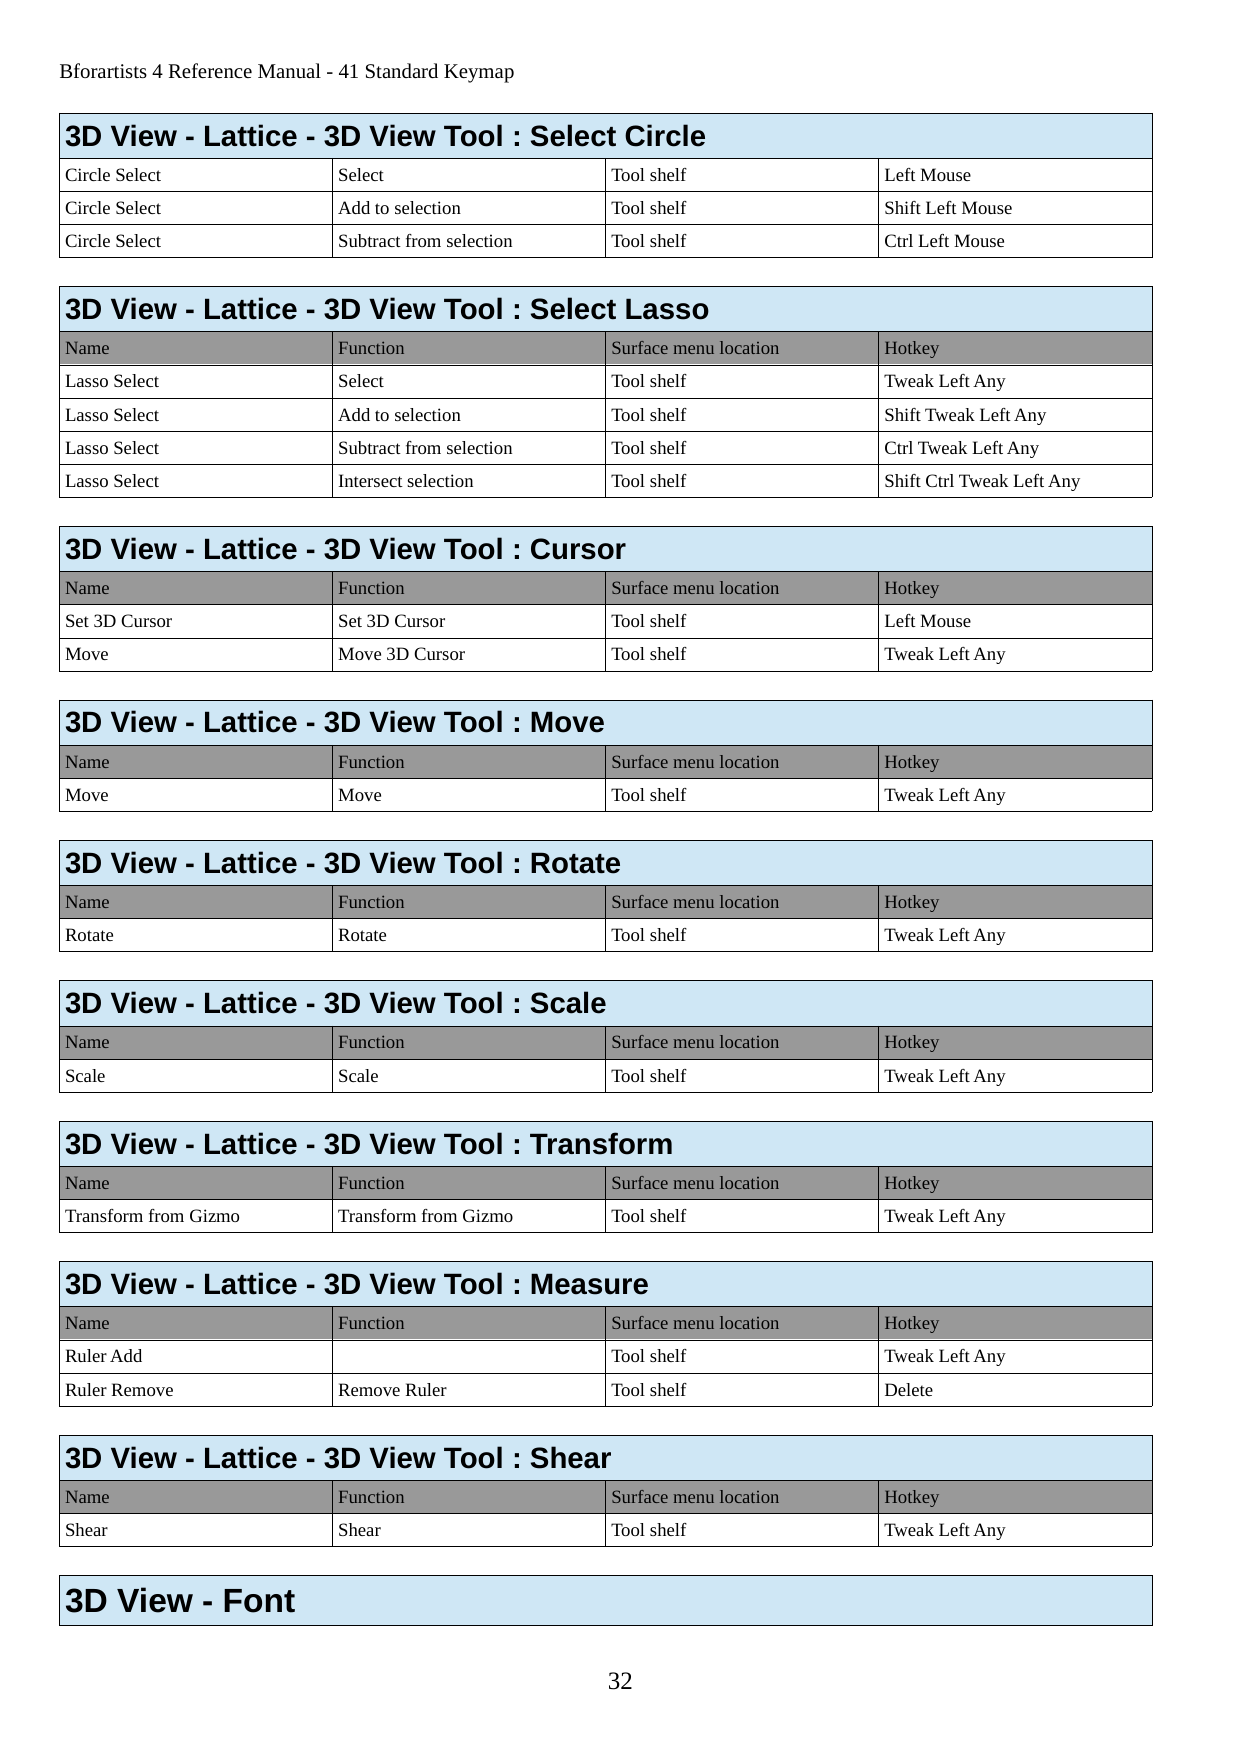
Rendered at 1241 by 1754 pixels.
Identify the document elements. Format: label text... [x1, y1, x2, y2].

table_cell Name [60, 1481, 332, 1513]
table_cell Surface menu location [606, 332, 878, 364]
table_cell Shear [60, 1514, 332, 1546]
table_cell Tool shelf [606, 639, 878, 671]
table_cell Tool shelf [606, 399, 878, 431]
table_cell Function [333, 332, 605, 364]
table_cell Hotkey [879, 746, 1152, 778]
table_header 3D View - Lattice - 3D View Tool : Select Lasso [60, 287, 1152, 331]
table_cell Move [333, 779, 605, 811]
table_cell Tool shelf [606, 159, 878, 191]
table_cell Subtract from selection [333, 432, 605, 464]
table_cell Scale [333, 1060, 605, 1092]
table_cell Tool shelf [606, 919, 878, 951]
table_cell Select [333, 159, 605, 191]
table_cell Intersect selection [333, 465, 605, 497]
table_cell Move [60, 779, 332, 811]
table_cell Shift Ctrl Tweak Left Any [879, 465, 1152, 497]
table_header 3D View - Lattice - 3D View Tool : Scale [60, 981, 1152, 1026]
table_cell Hotkey [879, 886, 1152, 918]
table_cell Function [333, 1307, 605, 1339]
table_cell Function [333, 1027, 605, 1059]
table_cell Set 3D Cursor [60, 605, 332, 637]
table_cell Tool shelf [606, 1060, 878, 1092]
table_cell Tool shelf [606, 192, 878, 224]
table_cell Tool shelf [606, 225, 878, 257]
table_cell Tool shelf [606, 465, 878, 497]
table_cell Function [333, 572, 605, 604]
table_cell Tweak Left Any [879, 779, 1152, 811]
table_cell Hotkey [879, 1481, 1152, 1513]
table_cell Select [333, 366, 605, 398]
table_cell Tool shelf [606, 1200, 878, 1232]
table_cell Left Mouse [879, 159, 1152, 191]
table_cell Left Mouse [879, 605, 1152, 637]
table_cell Hotkey [879, 332, 1152, 364]
table_cell Ruler Remove [60, 1374, 332, 1406]
table_cell Scale [60, 1060, 332, 1092]
table_cell Function [333, 1481, 605, 1513]
table_cell Set 3D Cursor [333, 605, 605, 637]
table_cell Circle Select [60, 192, 332, 224]
table_cell Surface menu location [606, 886, 878, 918]
table_cell Tool shelf [606, 779, 878, 811]
table_cell Shift Left Mouse [879, 192, 1152, 224]
table_cell Circle Select [60, 159, 332, 191]
table_cell Tweak Left Any [879, 1341, 1152, 1373]
table_cell Tweak Left Any [879, 639, 1152, 671]
table_header 3D View - Font [60, 1576, 1152, 1625]
table_cell Name [60, 886, 332, 918]
table_cell Tool shelf [606, 1514, 878, 1546]
table_cell Name [60, 332, 332, 364]
table_cell Tool shelf [606, 432, 878, 464]
table_cell Surface menu location [606, 572, 878, 604]
table_cell Lasso Select [60, 432, 332, 464]
table_cell Transform from Gizmo [333, 1200, 605, 1232]
table_cell Tool shelf [606, 605, 878, 637]
table_header 3D View - Lattice - 3D View Tool : Select Circle [60, 114, 1152, 158]
table_cell Name [60, 1167, 332, 1199]
table_cell Rotate [333, 919, 605, 951]
table_cell Hotkey [879, 1167, 1152, 1199]
table_cell Delete [879, 1374, 1152, 1406]
table_cell Add to selection [333, 192, 605, 224]
table_cell Move [60, 639, 332, 671]
table_cell Function [333, 746, 605, 778]
table_header 3D View - Lattice - 3D View Tool : Measure [60, 1262, 1152, 1306]
table_cell Lasso Select [60, 366, 332, 398]
table_cell Shear [333, 1514, 605, 1546]
table_cell Tweak Left Any [879, 919, 1152, 951]
table_cell Name [60, 1307, 332, 1339]
table_cell Ctrl Tweak Left Any [879, 432, 1152, 464]
table_header 3D View - Lattice - 3D View Tool : Rotate [60, 841, 1152, 885]
table_cell Tool shelf [606, 1341, 878, 1373]
table_cell Surface menu location [606, 746, 878, 778]
table_cell Hotkey [879, 1307, 1152, 1339]
table_cell Tweak Left Any [879, 1200, 1152, 1232]
table_cell Ruler Add [60, 1341, 332, 1373]
table_cell Surface menu location [606, 1307, 878, 1339]
table_cell Rotate [60, 919, 332, 951]
table_cell Name [60, 572, 332, 604]
table_cell Lasso Select [60, 399, 332, 431]
table_cell Hotkey [879, 572, 1152, 604]
table_cell Add to selection [333, 399, 605, 431]
table_cell Shift Tweak Left Any [879, 399, 1152, 431]
table_cell Name [60, 746, 332, 778]
table_cell Surface menu location [606, 1167, 878, 1199]
table_cell Surface menu location [606, 1481, 878, 1513]
table_cell Transform from Gizmo [60, 1200, 332, 1232]
table_cell Ctrl Left Mouse [879, 225, 1152, 257]
table_cell Tweak Left Any [879, 1060, 1152, 1092]
table_cell Move 3D Cursor [333, 639, 605, 671]
table_cell Circle Select [60, 225, 332, 257]
table_cell Name [60, 1027, 332, 1059]
table_header 3D View - Lattice - 3D View Tool : Shear [60, 1436, 1152, 1480]
table_cell Subtract from selection [333, 225, 605, 257]
table_cell Tweak Left Any [879, 1514, 1152, 1546]
table_cell [333, 1341, 605, 1373]
table_cell Function [333, 1167, 605, 1199]
table_header 3D View - Lattice - 3D View Tool : Move [60, 701, 1152, 745]
table_cell Tool shelf [606, 366, 878, 398]
table_header 3D View - Lattice - 3D View Tool : Transform [60, 1122, 1152, 1166]
table_cell Tweak Left Any [879, 366, 1152, 398]
table_cell Remove Ruler [333, 1374, 605, 1406]
table_cell Function [333, 886, 605, 918]
table_cell Surface menu location [606, 1027, 878, 1059]
table_header 3D View - Lattice - 3D View Tool : Cursor [60, 527, 1152, 571]
table_cell Tool shelf [606, 1374, 878, 1406]
table_cell Hotkey [879, 1027, 1152, 1059]
table_cell Lasso Select [60, 465, 332, 497]
